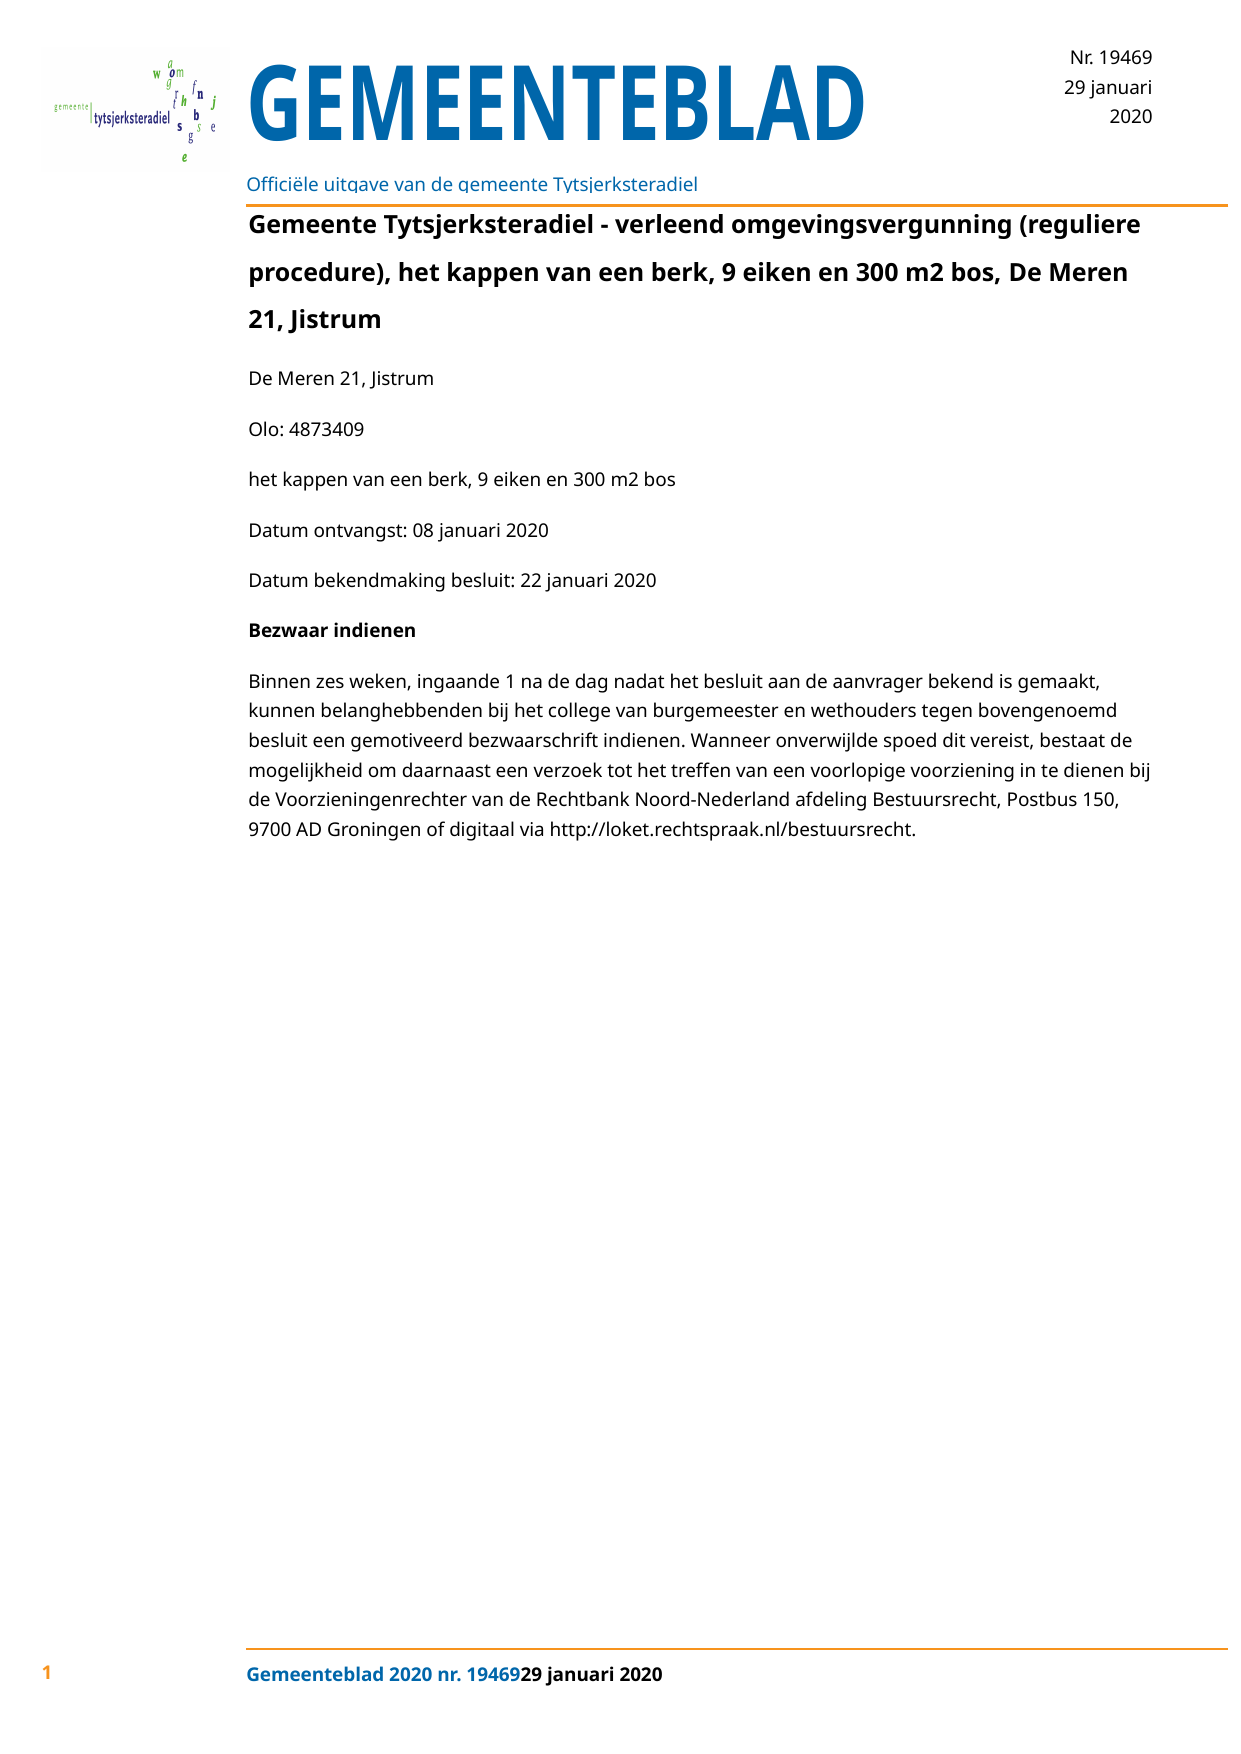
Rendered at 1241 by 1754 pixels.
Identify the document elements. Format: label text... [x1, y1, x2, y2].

text Olo: 4873409 [248, 416, 1152, 442]
text Datum ontvangst: 08 januari 2020 [248, 517, 1152, 542]
text Datum bekendmaking besluit: 22 januari 2020 [248, 567, 1152, 593]
text Binnen zes weken, ingaande 1 na de dag nadat het besluit aan de aanvrager bekend is gemaakt, kunnen belanghebbenden bij het college van burgemeester en wethouders tegen bovengenoemd besluit een gemotiveerd bezwaarschrift indienen. Wanneer onverwijlde spoed dit vereist, bestaat de mogelijkheid om daarnaast een verzoek tot het treffen van een voorlopige voorziening in te dienen bij de Voorzieningenrechter van de Rechtbank Noord-Nederland afdeling Bestuursrecht, Postbus 150, 9700 AD Groningen of digitaal via http://loket.rechtspraak.nl/bestuursrecht. [248, 668, 1152, 842]
text het kappen van een berk, 9 eiken en 300 m2 bos [248, 466, 1152, 492]
picture [41, 47, 231, 172]
text Bezwaar indienen [248, 618, 1152, 643]
text Gemeente Tytsjerksteradiel - verleend omgevingsvergunning (reguliere procedure), het kappen van een berk, 9 eiken en 300 m2 bos, De Meren 21, Jistrum [248, 207, 1152, 336]
text De Meren 21, Jistrum [248, 366, 1152, 391]
